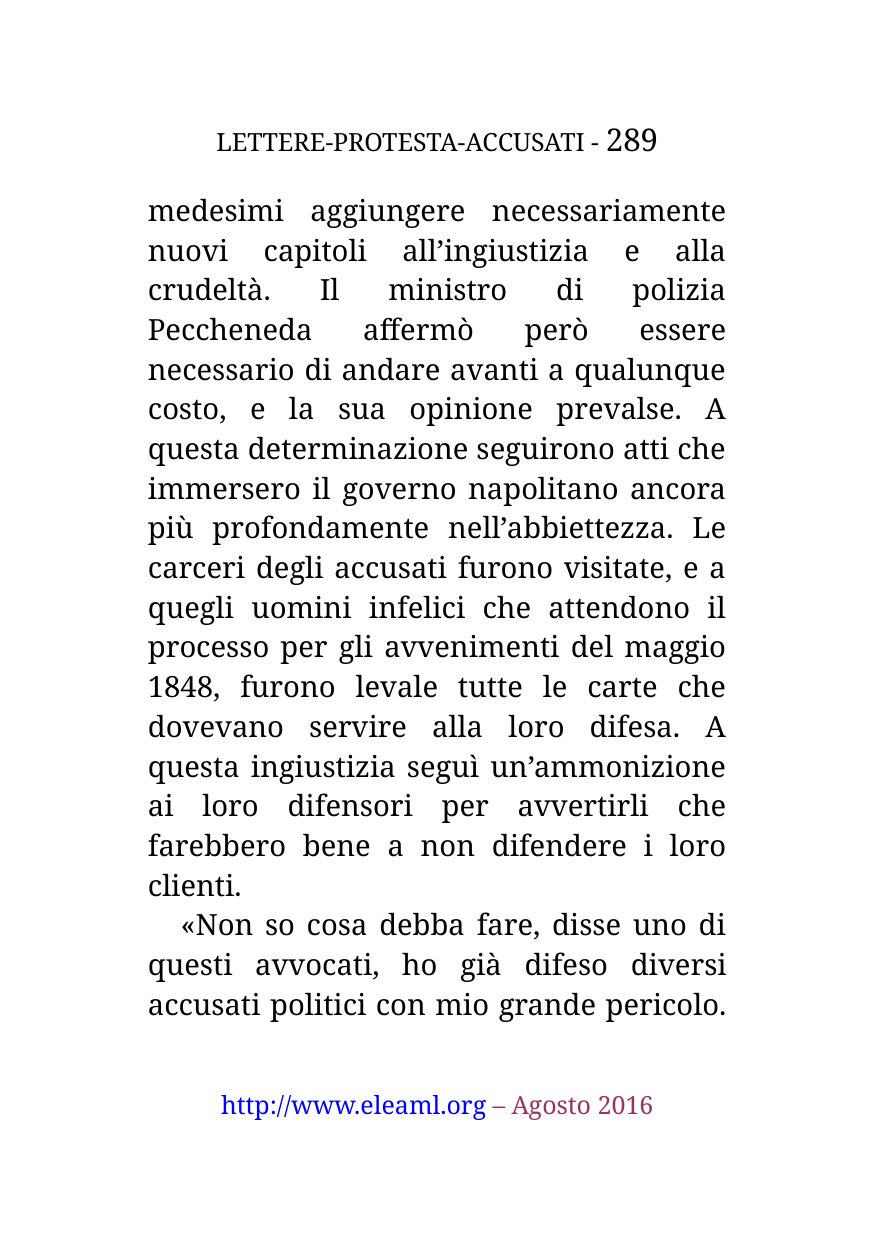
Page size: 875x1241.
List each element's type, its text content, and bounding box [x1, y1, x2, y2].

text «Non so cosa debba fare, disse uno di questi avvocati, ho già difeso diversi accusati politici con mio grande pericolo. [148, 904, 726, 1024]
text medesimi aggiungere necessariamente nuovi capitoli all’ingiustizia e alla crudeltà. Il ministro di polizia Peccheneda affermò però essere necessario di andare avanti a qualunque costo, e la sua opinione prevalse. A questa determinazione seguirono atti che immersero il governo napolitano ancora più profondamente nell’abbiettezza. Le carceri degli accusati furono visitate, e a quegli uomini infelici che attendono il processo per gli avvenimenti del maggio 1848, furono levale tutte le carte che dovevano servire alla loro difesa. A questa ingiustizia seguì un’ammonizione ai loro difensori per avvertirli che farebbero bene a non difendere i loro clienti. [148, 190, 726, 904]
